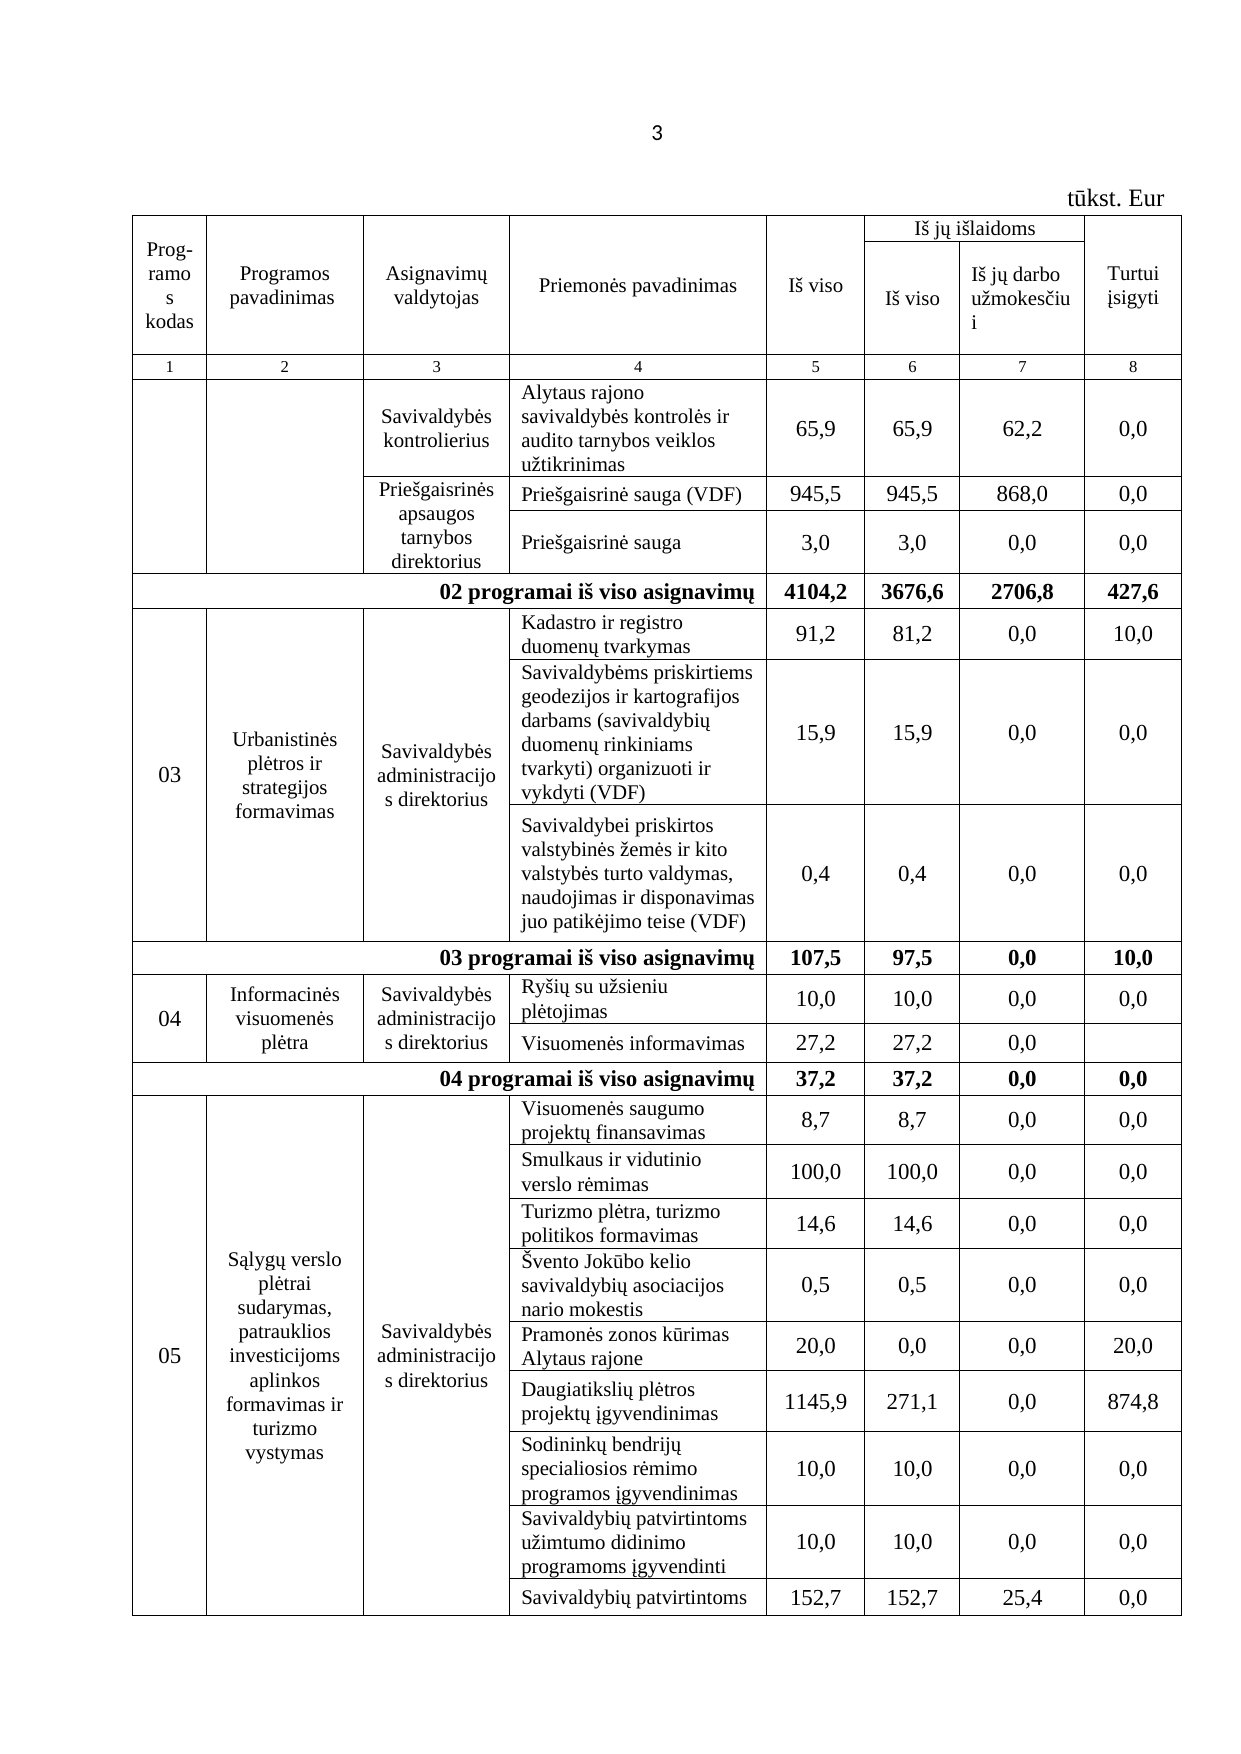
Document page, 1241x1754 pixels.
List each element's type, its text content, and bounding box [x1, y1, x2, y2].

table_cell 0,0 [1085, 1199, 1181, 1247]
table_header tūkst. Eur [960, 180, 1181, 214]
table_cell 0,0 [1085, 1249, 1181, 1321]
table_cell Smulkaus ir vidutinio verslo rėmimas [510, 1145, 766, 1198]
table_cell Turtui įsigyti [1085, 216, 1181, 354]
table_cell Daugiatikslių plėtros projektų įgyvendinimas [510, 1371, 766, 1431]
table_cell 0,0 [1085, 1145, 1181, 1198]
table_cell 0,4 [865, 805, 959, 941]
table_cell 10,0 [767, 1432, 864, 1504]
table_cell Iš viso [865, 242, 959, 354]
table_cell [1085, 1024, 1181, 1062]
table_cell 1 [133, 355, 206, 379]
table_header [510, 180, 766, 214]
table_cell 3,0 [865, 511, 959, 573]
table_cell 4104,2 [767, 574, 864, 608]
table_cell 25,4 [960, 1579, 1084, 1615]
table_cell Savivaldybių patvirtintoms užimtumo didinimo programoms įgyvendinti [510, 1506, 766, 1578]
table_cell 15,9 [767, 660, 864, 804]
table_cell 0,0 [1085, 975, 1181, 1023]
table_cell 4 [510, 355, 766, 379]
table_cell Iš jų darbo užmokesčiui [960, 242, 1084, 354]
table_cell 152,7 [865, 1579, 959, 1615]
table_cell 0,4 [767, 805, 864, 941]
table_cell Turizmo plėtra, turizmo politikos formavimas [510, 1199, 766, 1247]
table_cell 6 [865, 355, 959, 379]
table_cell Savivaldybės kontrolierius [364, 380, 509, 476]
table_cell 5 [767, 355, 864, 379]
table_cell 0,0 [1085, 1506, 1181, 1578]
table_cell Priešgaisrinės apsaugos tarnybos direktorius [364, 477, 509, 573]
table_cell 0,0 [960, 805, 1084, 941]
table_cell 0,0 [960, 1024, 1084, 1062]
table_cell 10,0 [1085, 609, 1181, 659]
table_cell 14,6 [865, 1199, 959, 1247]
table_cell Visuomenės saugumo projektų finansavimas [510, 1096, 766, 1144]
table_cell Priešgaisrinė sauga [510, 511, 766, 573]
table_cell 10,0 [1085, 942, 1181, 973]
table_cell 0,0 [960, 660, 1084, 804]
table_cell 0,0 [960, 1432, 1084, 1504]
table_cell Informacinės visuomenės plėtra [207, 975, 363, 1062]
table_cell 0,0 [960, 975, 1084, 1023]
table_cell 107,5 [767, 942, 864, 973]
table_cell Savivaldybės administracijos direktorius [364, 609, 509, 941]
table_cell 0,5 [767, 1249, 864, 1321]
table_cell 05 [133, 1096, 206, 1615]
table_cell 10,0 [865, 1432, 959, 1504]
table_cell 874,8 [1085, 1371, 1181, 1431]
table_cell Priešgaisrinė sauga (VDF) [510, 477, 766, 510]
table_cell 0,0 [1085, 1432, 1181, 1504]
table_cell 100,0 [865, 1145, 959, 1198]
table_cell 27,2 [865, 1024, 959, 1062]
table_cell 81,2 [865, 609, 959, 659]
table_cell 0,0 [1085, 1579, 1181, 1615]
table_cell 10,0 [865, 1506, 959, 1578]
table_cell 0,0 [960, 511, 1084, 573]
table_cell 271,1 [865, 1371, 959, 1431]
table_cell Alytaus rajono savivaldybės kontrolės ir audito tarnybos veiklos užtikrinimas [510, 380, 766, 476]
table_cell 0,0 [1085, 380, 1181, 476]
table_cell 2 [207, 355, 363, 379]
table_header [206, 180, 363, 214]
table_cell 04 [133, 975, 206, 1062]
table_cell [207, 380, 363, 573]
table_cell 03 programai iš viso asignavimų [133, 942, 766, 973]
table_cell 945,5 [767, 477, 864, 510]
table_cell 27,2 [767, 1024, 864, 1062]
table_cell Programos pavadinimas [207, 216, 363, 354]
table_cell 10,0 [865, 975, 959, 1023]
table_cell 0,0 [960, 942, 1084, 973]
table_cell 7 [960, 355, 1084, 379]
table_cell 0,0 [960, 1322, 1084, 1370]
table_cell 20,0 [767, 1322, 864, 1370]
table_cell Prog-ramos kodas [133, 216, 206, 354]
table_cell 1145,9 [767, 1371, 864, 1431]
table_cell 2706,8 [960, 574, 1084, 608]
table_cell 0,0 [960, 1371, 1084, 1431]
table_cell 0,0 [1085, 511, 1181, 573]
table_cell 0,0 [865, 1322, 959, 1370]
table_cell 152,7 [767, 1579, 864, 1615]
table_cell 62,2 [960, 380, 1084, 476]
table_cell 0,0 [960, 1063, 1084, 1094]
table_cell 0,0 [960, 1145, 1084, 1198]
table_cell 04 programai iš viso asignavimų [133, 1063, 766, 1094]
table_header [363, 180, 510, 214]
table_cell Urbanistinės plėtros ir strategijos formavimas [207, 609, 363, 941]
table_cell 20,0 [1085, 1322, 1181, 1370]
table_cell Visuomenės informavimas [510, 1024, 766, 1062]
table_cell Savivaldybės administracijos direktorius [364, 1096, 509, 1615]
table_cell 8 [1085, 355, 1181, 379]
table_cell Savivaldybių patvirtintoms [510, 1579, 766, 1615]
table_cell 65,9 [865, 380, 959, 476]
table_cell 37,2 [767, 1063, 864, 1094]
table_cell Iš viso [767, 216, 864, 354]
table_cell 15,9 [865, 660, 959, 804]
table_cell 02 programai iš viso asignavimų [133, 574, 766, 608]
table_cell Savivaldybei priskirtos valstybinės žemės ir kito valstybės turto valdymas, naudojimas ir disponavimas juo patikėjimo teise (VDF) [510, 805, 766, 941]
table_cell Švento Jokūbo kelio savivaldybių asociacijos nario mokestis [510, 1249, 766, 1321]
table_cell Kadastro ir registro duomenų tvarkymas [510, 609, 766, 659]
table_header [133, 180, 206, 214]
table_cell 868,0 [960, 477, 1084, 510]
table_cell 03 [133, 609, 206, 941]
table_cell 0,0 [960, 1199, 1084, 1247]
table_header [865, 180, 960, 214]
table_cell 100,0 [767, 1145, 864, 1198]
table_cell 10,0 [767, 1506, 864, 1578]
table_cell Priemonės pavadinimas [510, 216, 766, 354]
table_cell 0,0 [960, 609, 1084, 659]
table_cell 0,0 [1085, 1096, 1181, 1144]
table_cell 945,5 [865, 477, 959, 510]
table_cell 8,7 [865, 1096, 959, 1144]
table_cell 91,2 [767, 609, 864, 659]
table_cell 3 [364, 355, 509, 379]
table_cell Ryšių su užsieniu plėtojimas [510, 975, 766, 1023]
table_cell 0,0 [960, 1249, 1084, 1321]
table_cell Sodininkų bendrijų specialiosios rėmimo programos įgyvendinimas [510, 1432, 766, 1504]
table_cell 0,0 [960, 1096, 1084, 1144]
table_cell 0,0 [960, 1506, 1084, 1578]
table_cell 37,2 [865, 1063, 959, 1094]
table_header [766, 180, 865, 214]
table_cell 10,0 [767, 975, 864, 1023]
table_cell 0,0 [1085, 477, 1181, 510]
table_cell Savivaldybėms priskirtiems geodezijos ir kartografijos darbams (savivaldybių duomenų rinkiniams tvarkyti) organizuoti ir vykdyti (VDF) [510, 660, 766, 804]
table_cell [133, 380, 206, 573]
table_cell Pramonės zonos kūrimas Alytaus rajone [510, 1322, 766, 1370]
table_cell Iš jų išlaidoms [865, 216, 1084, 241]
table_cell 8,7 [767, 1096, 864, 1144]
table_cell 97,5 [865, 942, 959, 973]
table_cell 65,9 [767, 380, 864, 476]
table_cell 0,0 [1085, 660, 1181, 804]
table_cell 0,0 [1085, 805, 1181, 941]
table_cell 427,6 [1085, 574, 1181, 608]
table_cell Sąlygų verslo plėtrai sudarymas, patrauklios investicijoms aplinkos formavimas ir turizmo vystymas [207, 1096, 363, 1615]
table_cell 0,5 [865, 1249, 959, 1321]
table_cell 14,6 [767, 1199, 864, 1247]
table_cell 3,0 [767, 511, 864, 573]
table_cell Savivaldybės administracijos direktorius [364, 975, 509, 1062]
table_cell 0,0 [1085, 1063, 1181, 1094]
table_cell 3676,6 [865, 574, 959, 608]
table_cell Asignavimų valdytojas [364, 216, 509, 354]
